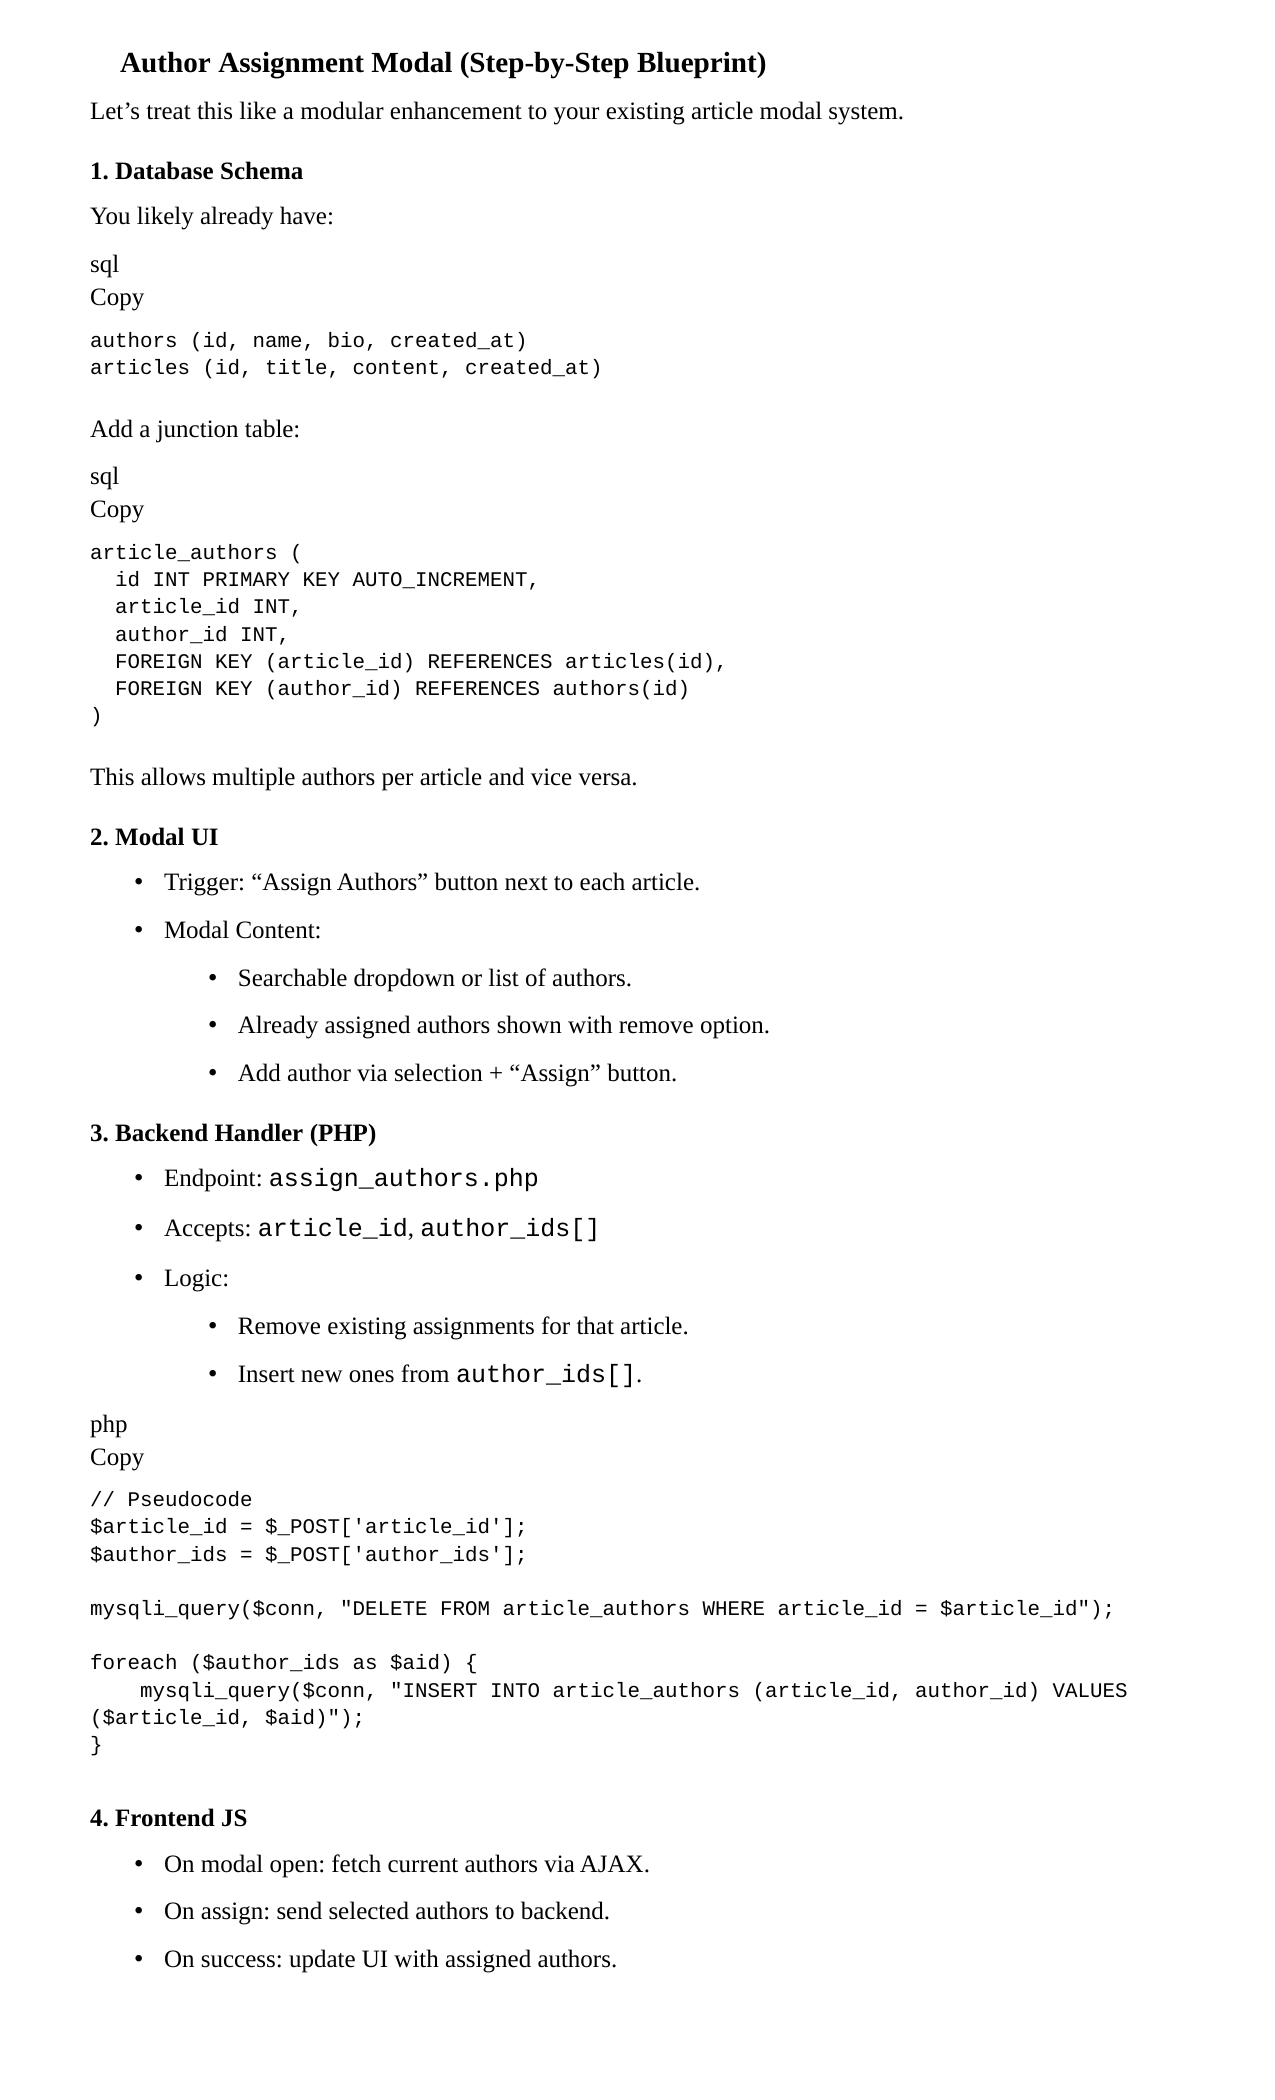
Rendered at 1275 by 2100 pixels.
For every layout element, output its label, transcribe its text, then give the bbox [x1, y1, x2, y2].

text Copy [90, 1442, 1230, 1470]
subtitle 2. Modal UI [90, 822, 1230, 851]
text sql [90, 461, 1230, 490]
text You likely already have: [90, 202, 1230, 230]
list Accepts: article_id, author_ids[] [134, 1213, 1230, 1244]
text ) [90, 705, 1230, 729]
text // Pseudocode [90, 1489, 1230, 1513]
list Already assigned authors shown with remove option. [208, 1010, 1230, 1039]
text Let’s treat this like a modular enhancement to your existing article modal system. [90, 96, 1230, 125]
list On assign: send selected authors to backend. [134, 1896, 1230, 1925]
text id INT PRIMARY KEY AUTO_INCREMENT, [90, 569, 1230, 593]
text article_id INT, [90, 596, 1230, 620]
subtitle 3. Backend Handler (PHP) [90, 1118, 1230, 1147]
text FOREIGN KEY (author_id) REFERENCES authors(id) [90, 678, 1230, 702]
list Searchable dropdown or list of authors. [208, 963, 1230, 991]
text This allows multiple authors per article and vice versa. [90, 762, 1230, 791]
list On success: update UI with assigned authors. [134, 1944, 1230, 1973]
text $author_ids = $_POST['author_ids']; [90, 1544, 1230, 1567]
text FOREIGN KEY (article_id) REFERENCES articles(id), [90, 651, 1230, 674]
text mysqli_query($conn, "INSERT INTO article_authors (article_id, author_id) VALUES ($article_id, $aid)"); [90, 1679, 1230, 1730]
list Trigger: “Assign Authors” button next to each article. [134, 867, 1230, 896]
text articles (id, title, content, created_at) [90, 357, 1230, 381]
list On modal open: fetch current authors via AJAX. [134, 1849, 1230, 1877]
text } [90, 1734, 1230, 1758]
list Add author via selection + “Assign” button. [208, 1058, 1230, 1087]
text authors (id, name, bio, created_at) [90, 330, 1230, 353]
text $article_id = $_POST['article_id']; [90, 1516, 1230, 1540]
text mysqli_query($conn, "DELETE FROM article_authors WHERE article_id = $article_id"); [90, 1598, 1230, 1622]
list Endpoint: assign_authors.php [134, 1163, 1230, 1194]
list Insert new ones from author_ids[]. [208, 1359, 1230, 1389]
text Copy [90, 282, 1230, 311]
text foreach ($author_ids as $aid) { [90, 1652, 1230, 1676]
text article_authors ( [90, 542, 1230, 566]
text Copy [90, 494, 1230, 523]
list Modal Content: [134, 915, 1230, 944]
text sql [90, 249, 1230, 278]
text Add a junction table: [90, 414, 1230, 442]
list Remove existing assignments for that article. [208, 1311, 1230, 1340]
list Logic: [134, 1263, 1230, 1292]
text author_id INT, [90, 623, 1230, 647]
text php [90, 1409, 1230, 1437]
subtitle 4. Frontend JS [90, 1803, 1230, 1832]
subtitle 🔧 Author Assignment Modal (Step-by-Step Blueprint) [90, 45, 1230, 78]
subtitle 1. Database Schema [90, 156, 1230, 185]
